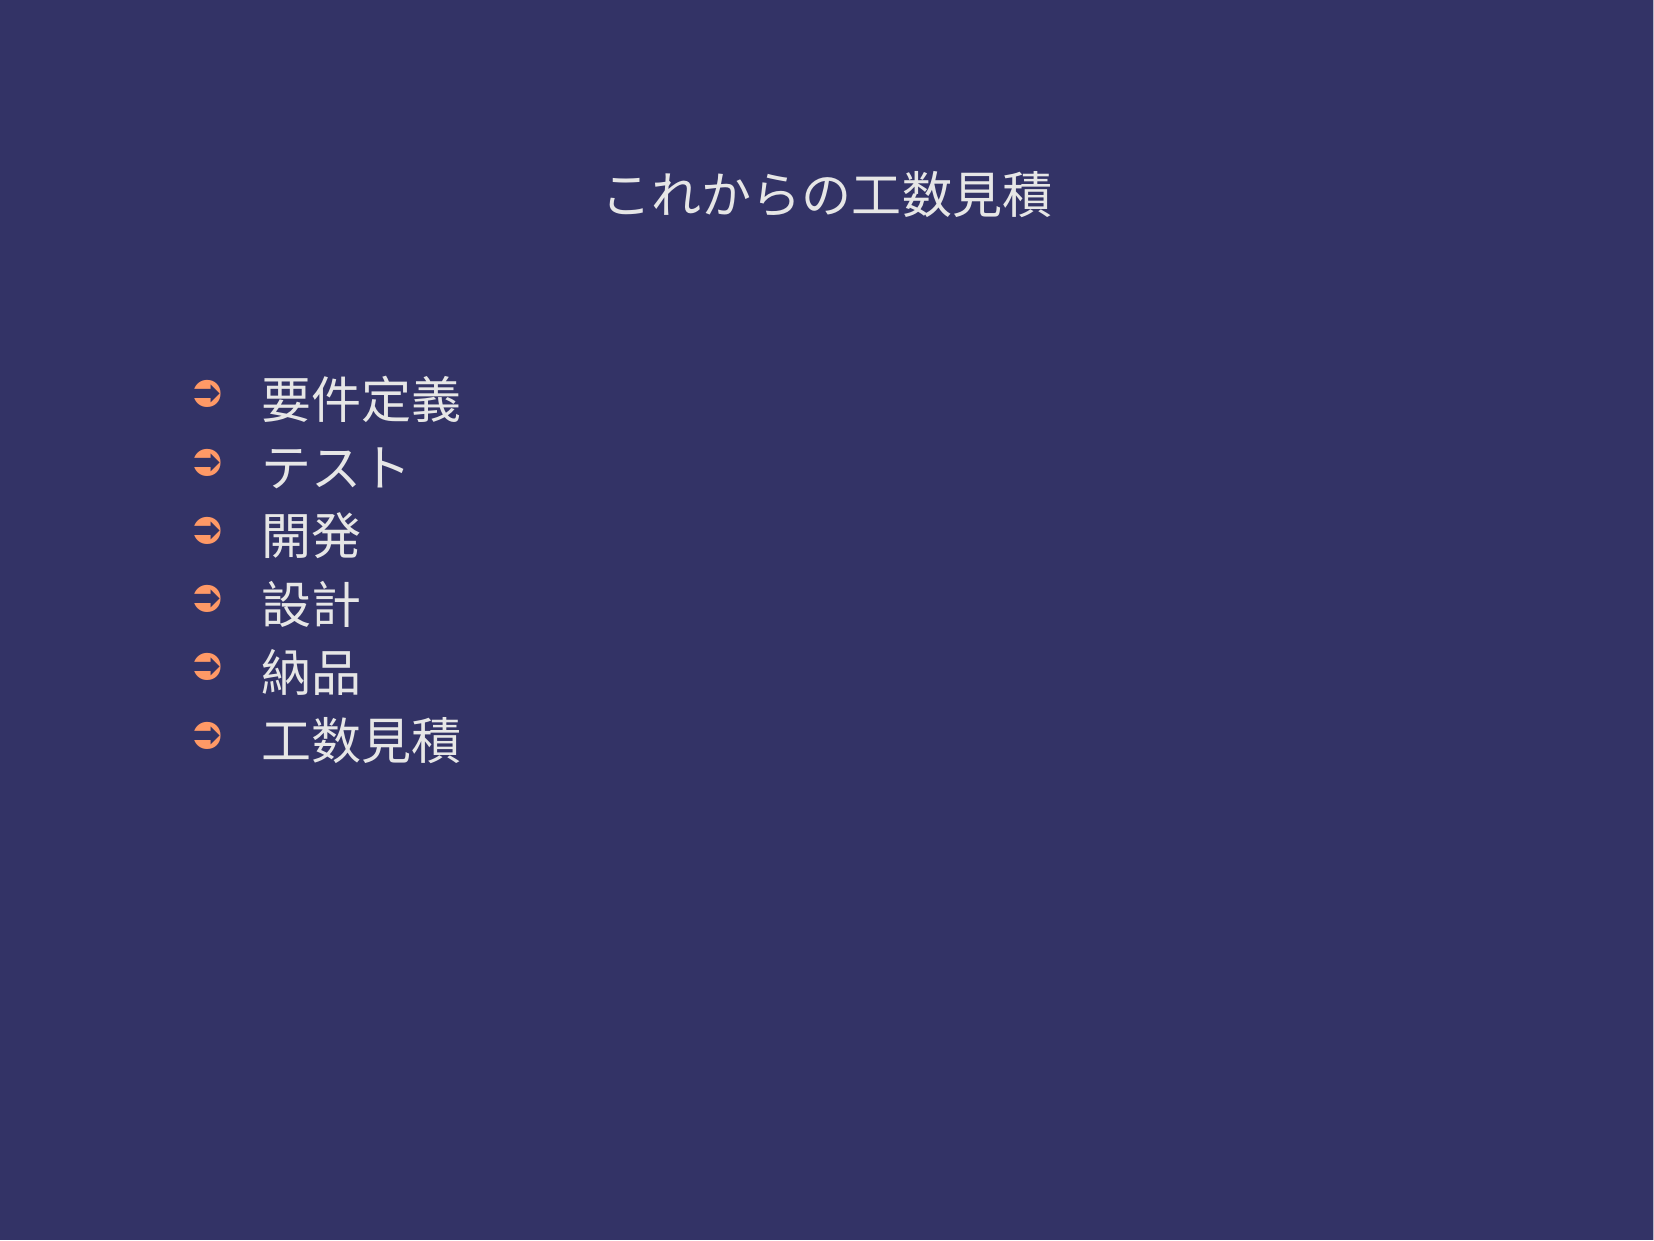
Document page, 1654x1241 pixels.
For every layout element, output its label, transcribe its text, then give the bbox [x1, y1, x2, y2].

title これからの工数見積 [118, 90, 1536, 298]
list 要件定義 テスト 開発 設計 納品 工数見積 [178, 364, 1570, 1147]
